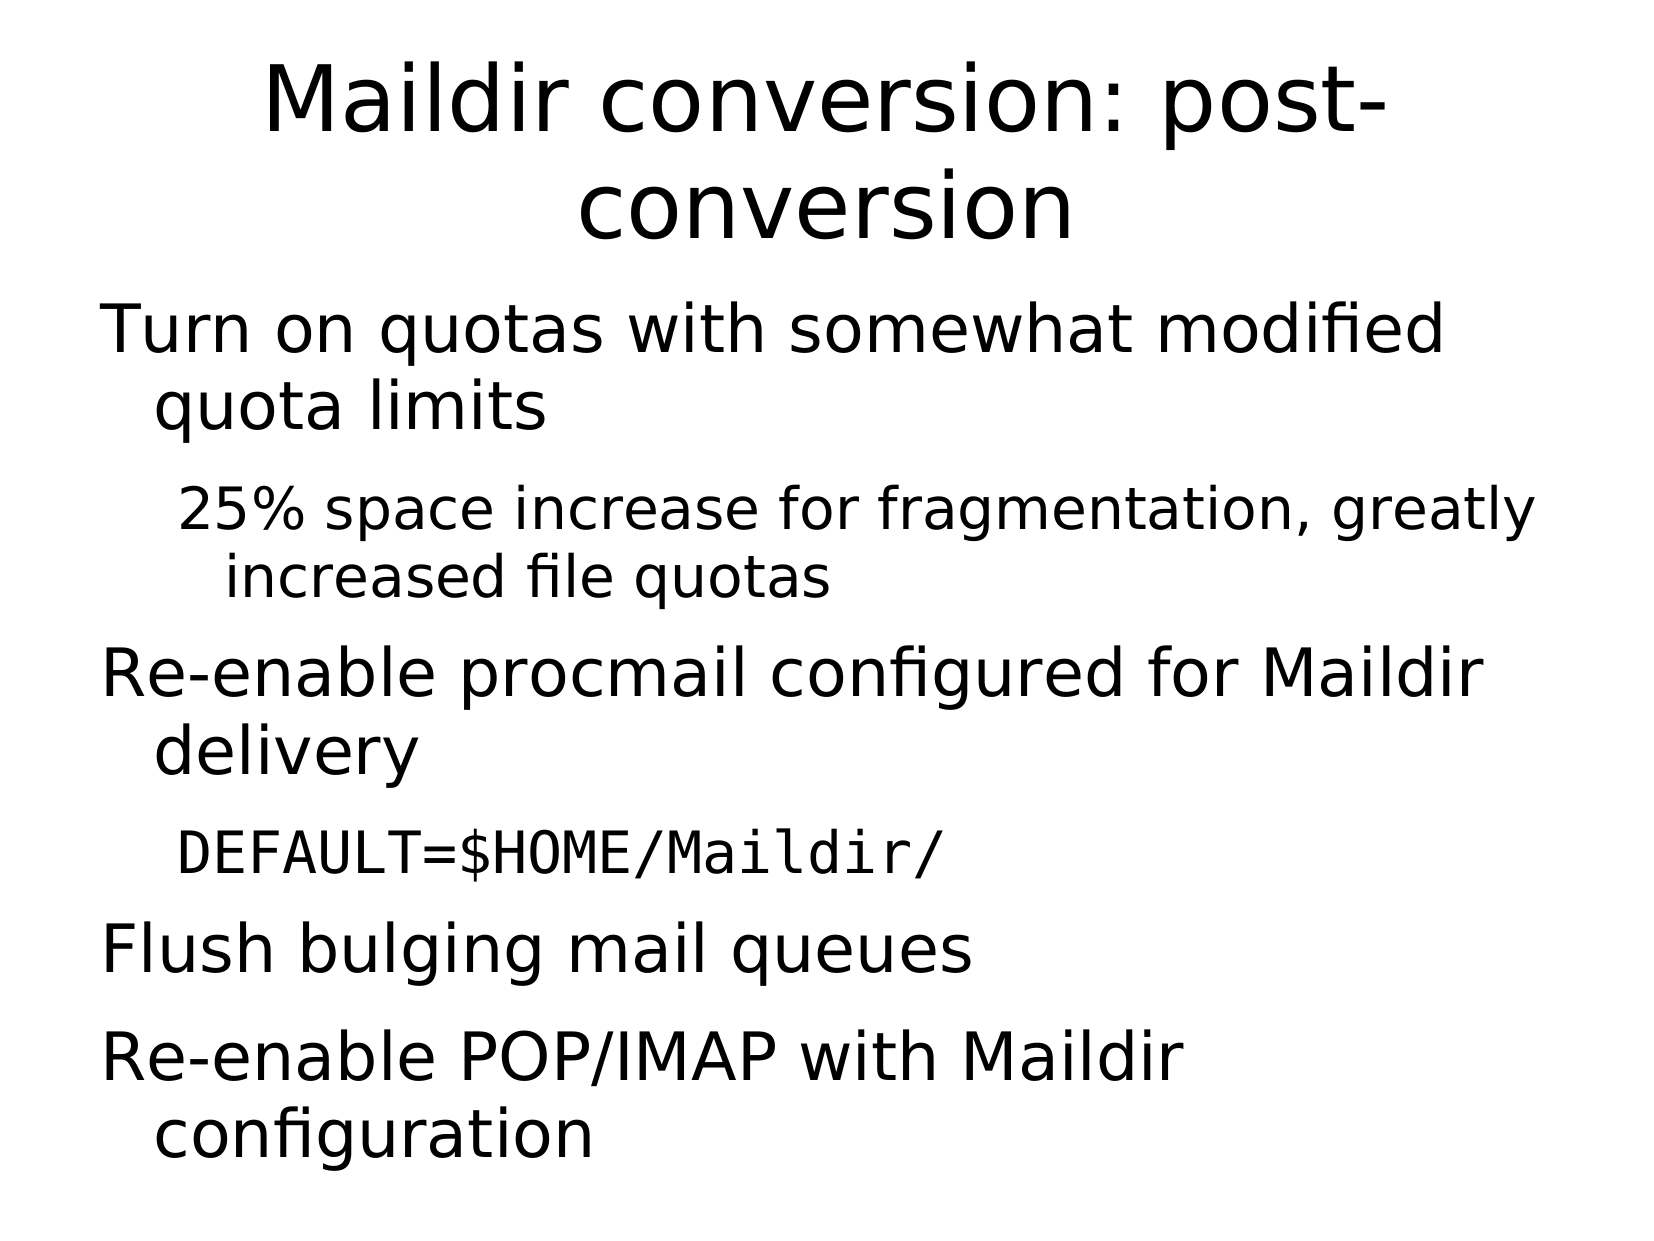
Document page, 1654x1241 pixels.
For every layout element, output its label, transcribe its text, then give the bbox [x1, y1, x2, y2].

title Maildir conversion: post-conversion [82, 45, 1571, 261]
list Turn on quotas with somewhat modified quota limits 25% space increase for fragmentation, greatly increased file quotas Re-enable procmail configured for Maildir delivery DEFAULT=$HOME/Maildir/ Flush bulging mail queues Re-enable POP/IMAP with Maildir configuration [82, 290, 1571, 1174]
